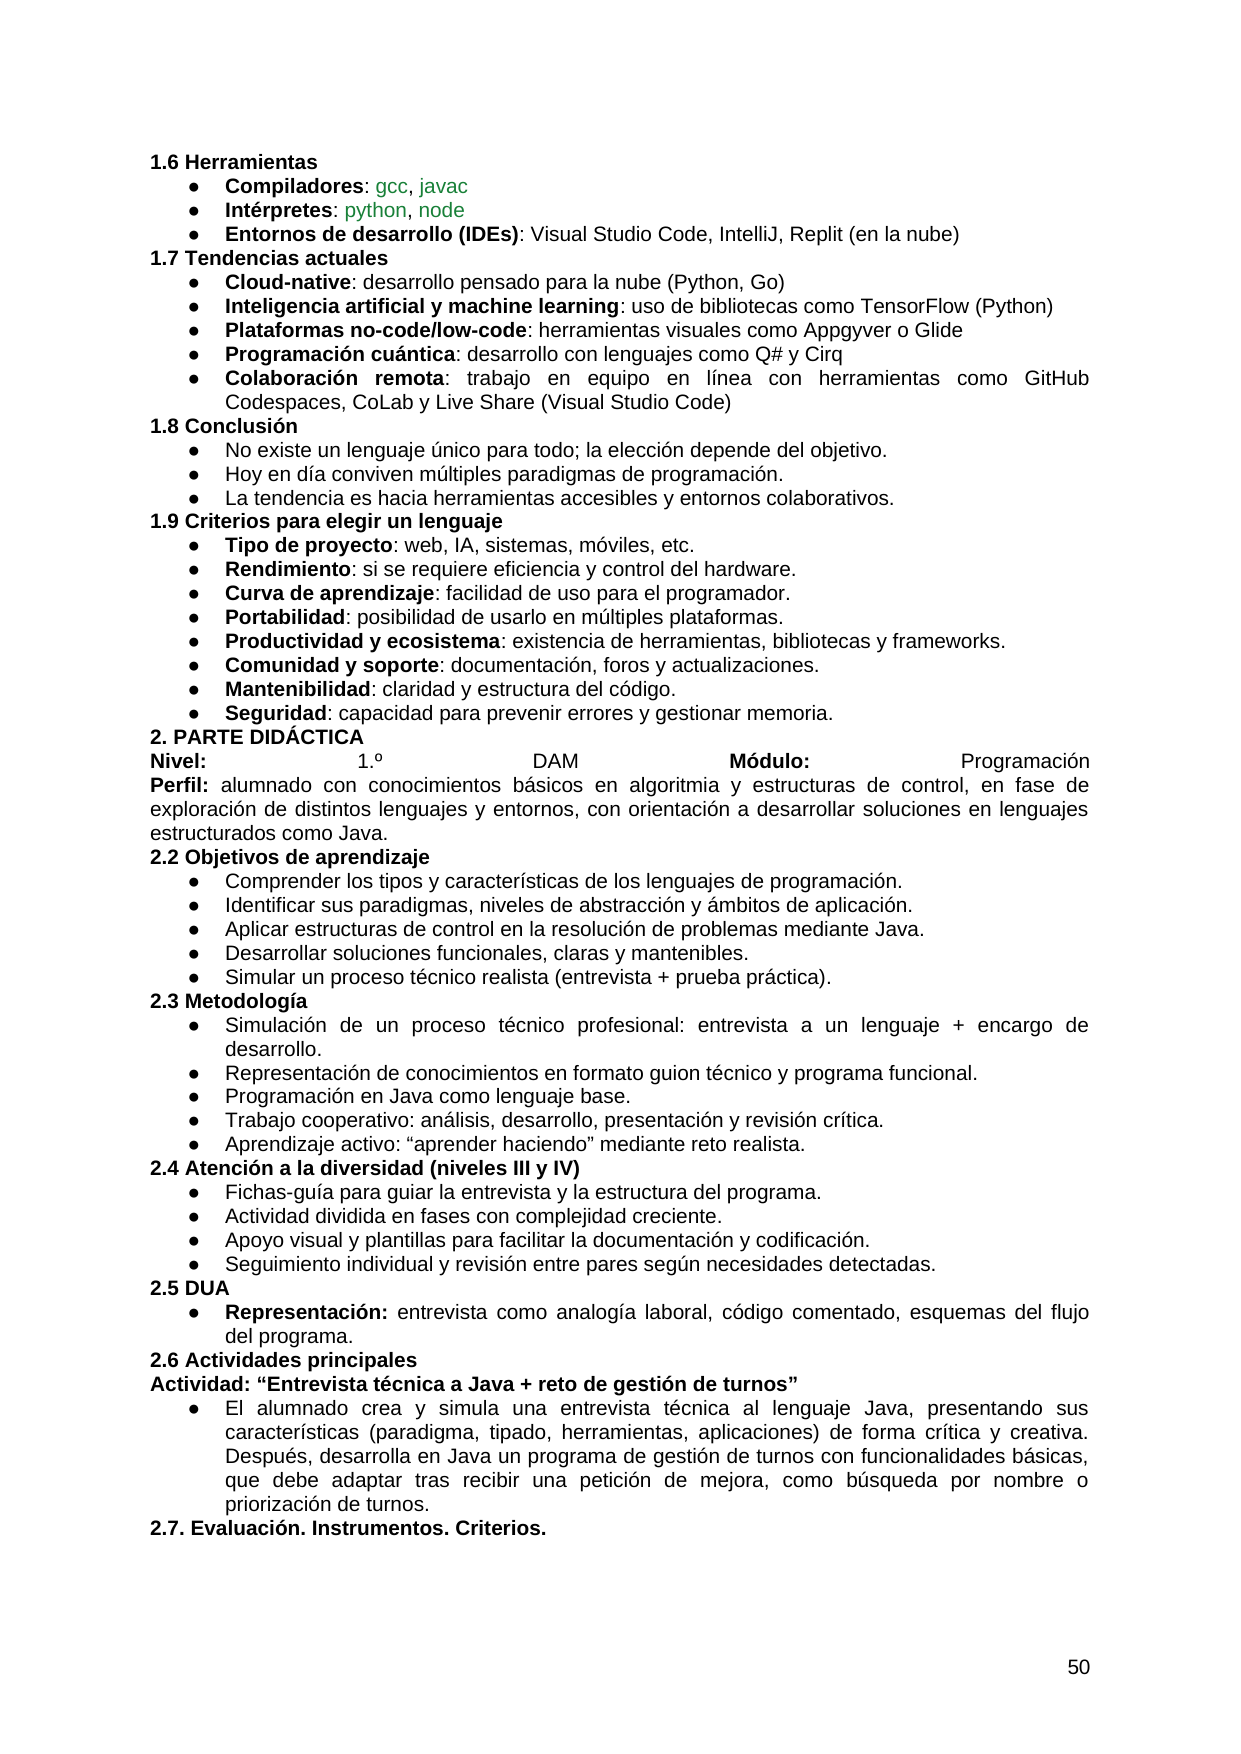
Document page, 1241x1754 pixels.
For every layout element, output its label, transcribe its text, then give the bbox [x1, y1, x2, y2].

list Comprender los tipos y características de los lenguajes de programación. [187, 869, 1090, 893]
list Plataformas no-code/low-code: herramientas visuales como Appgyver o Glide [187, 318, 1090, 342]
subtitle 1.7 Tendencias actuales [150, 246, 1090, 270]
list Compiladores: gcc, javac [187, 174, 1090, 198]
list El alumnado crea y simula una entrevista técnica al lenguaje Java, presentando sus características (paradigma, tipado, herramientas, aplicaciones) de forma crítica y creativa. Después, desarrolla en Java un programa de gestión de turnos con funcionalidades básicas, que debe adaptar tras recibir una petición de mejora, como búsqueda por nombre o priorización de turnos. [187, 1396, 1090, 1516]
list Simulación de un proceso técnico profesional: entrevista a un lenguaje + encargo de desarrollo. [187, 1012, 1090, 1060]
subtitle 2.2 Objetivos de aprendizaje [150, 845, 1090, 869]
subtitle 2.6 Actividades principales [150, 1348, 1090, 1372]
list Productividad y ecosistema: existencia de herramientas, bibliotecas y frameworks. [187, 629, 1090, 653]
list Simular un proceso técnico realista (entrevista + prueba práctica). [187, 964, 1090, 988]
list Inteligencia artificial y machine learning: uso de bibliotecas como TensorFlow (Python) [187, 294, 1090, 318]
list Comunidad y soporte: documentación, foros y actualizaciones. [187, 653, 1090, 677]
list Fichas-guía para guiar la entrevista y la estructura del programa. [187, 1180, 1090, 1204]
subtitle 1.9 Criterios para elegir un lenguaje [150, 509, 1090, 533]
subtitle 1.6 Herramientas [150, 150, 1090, 174]
list Desarrollar soluciones funcionales, claras y mantenibles. [187, 941, 1090, 964]
list Apoyo visual y plantillas para facilitar la documentación y codificación. [187, 1228, 1090, 1252]
list No existe un lenguaje único para todo; la elección depende del objetivo. [187, 437, 1090, 461]
list Curva de aprendizaje: facilidad de uso para el programador. [187, 581, 1090, 605]
list Aplicar estructuras de control en la resolución de problemas mediante Java. [187, 917, 1090, 941]
list Cloud-native: desarrollo pensado para la nube (Python, Go) [187, 270, 1090, 294]
list Actividad dividida en fases con complejidad creciente. [187, 1204, 1090, 1228]
list Tipo de proyecto: web, IA, sistemas, móviles, etc. [187, 533, 1090, 557]
text 2.7. Evaluación. Instrumentos. Criterios. [150, 1516, 1090, 1539]
list Seguridad: capacidad para prevenir errores y gestionar memoria. [187, 701, 1090, 725]
list Representación de conocimientos en formato guion técnico y programa funcional. [187, 1060, 1090, 1084]
list La tendencia es hacia herramientas accesibles y entornos colaborativos. [187, 485, 1090, 509]
list Colaboración remota: trabajo en equipo en línea con herramientas como GitHub Codespaces, CoLab y Live Share (Visual Studio Code) [187, 366, 1090, 413]
subtitle 2.5 DUA [150, 1276, 1090, 1300]
list Programación cuántica: desarrollo con lenguajes como Q# y Cirq [187, 342, 1090, 366]
subtitle 2.4 Atención a la diversidad (niveles III y IV) [150, 1156, 1090, 1180]
list Portabilidad: posibilidad de usarlo en múltiples plataformas. [187, 605, 1090, 629]
list Programación en Java como lenguaje base. [187, 1084, 1090, 1108]
list Representación: entrevista como analogía laboral, código comentado, esquemas del flujo del programa. [187, 1300, 1090, 1348]
list Seguimiento individual y revisión entre pares según necesidades detectadas. [187, 1252, 1090, 1276]
list Entornos de desarrollo (IDEs): Visual Studio Code, IntelliJ, Replit (en la nube) [187, 222, 1090, 246]
list Hoy en día conviven múltiples paradigmas de programación. [187, 461, 1090, 485]
list Mantenibilidad: claridad y estructura del código. [187, 677, 1090, 701]
list Identificar sus paradigmas, niveles de abstracción y ámbitos de aplicación. [187, 893, 1090, 917]
text Nivel: 1.º DAM Módulo: Programación Perfil: alumnado con conocimientos básicos en algoritmia y estructuras de control, en fase de exploración de distintos lenguajes y entornos, con orientación a desarrollar soluciones en lenguajes estructurados como Java. [150, 749, 1090, 845]
list Intérpretes: python, node [187, 198, 1090, 222]
subtitle 2. PARTE DIDÁCTICA [150, 725, 1090, 749]
subtitle 1.8 Conclusión [150, 413, 1090, 437]
subtitle 2.3 Metodología [150, 988, 1090, 1012]
subtitle Actividad: “Entrevista técnica a Java + reto de gestión de turnos” [150, 1372, 1090, 1396]
list Trabajo cooperativo: análisis, desarrollo, presentación y revisión crítica. [187, 1108, 1090, 1132]
list Rendimiento: si se requiere eficiencia y control del hardware. [187, 557, 1090, 581]
list Aprendizaje activo: “aprender haciendo” mediante reto realista. [187, 1132, 1090, 1156]
